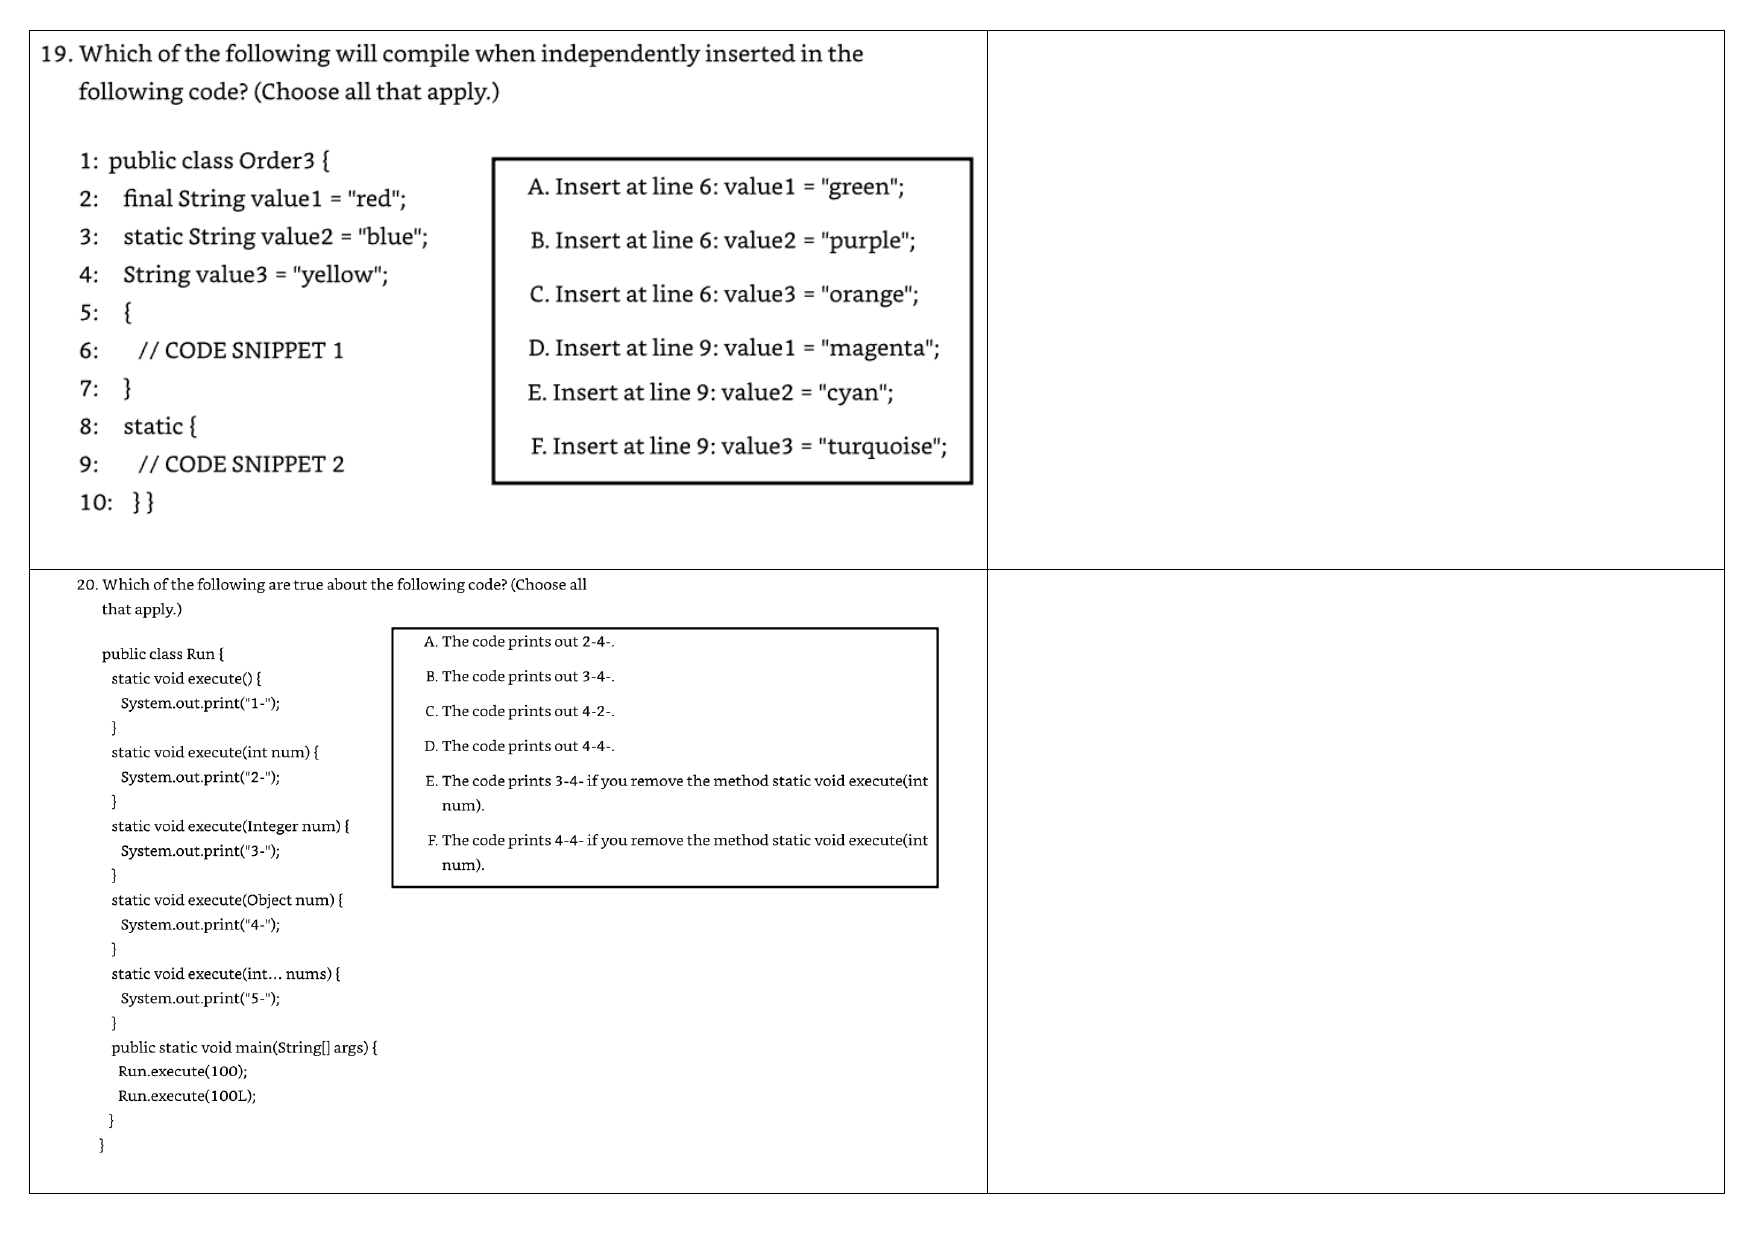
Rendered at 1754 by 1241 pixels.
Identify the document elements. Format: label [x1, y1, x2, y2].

table_cell [988, 570, 1724, 1192]
picture [35, 36, 982, 535]
table_cell [30, 31, 987, 569]
picture [73, 576, 943, 1158]
table_cell [988, 31, 1724, 569]
table_cell [30, 570, 987, 1192]
